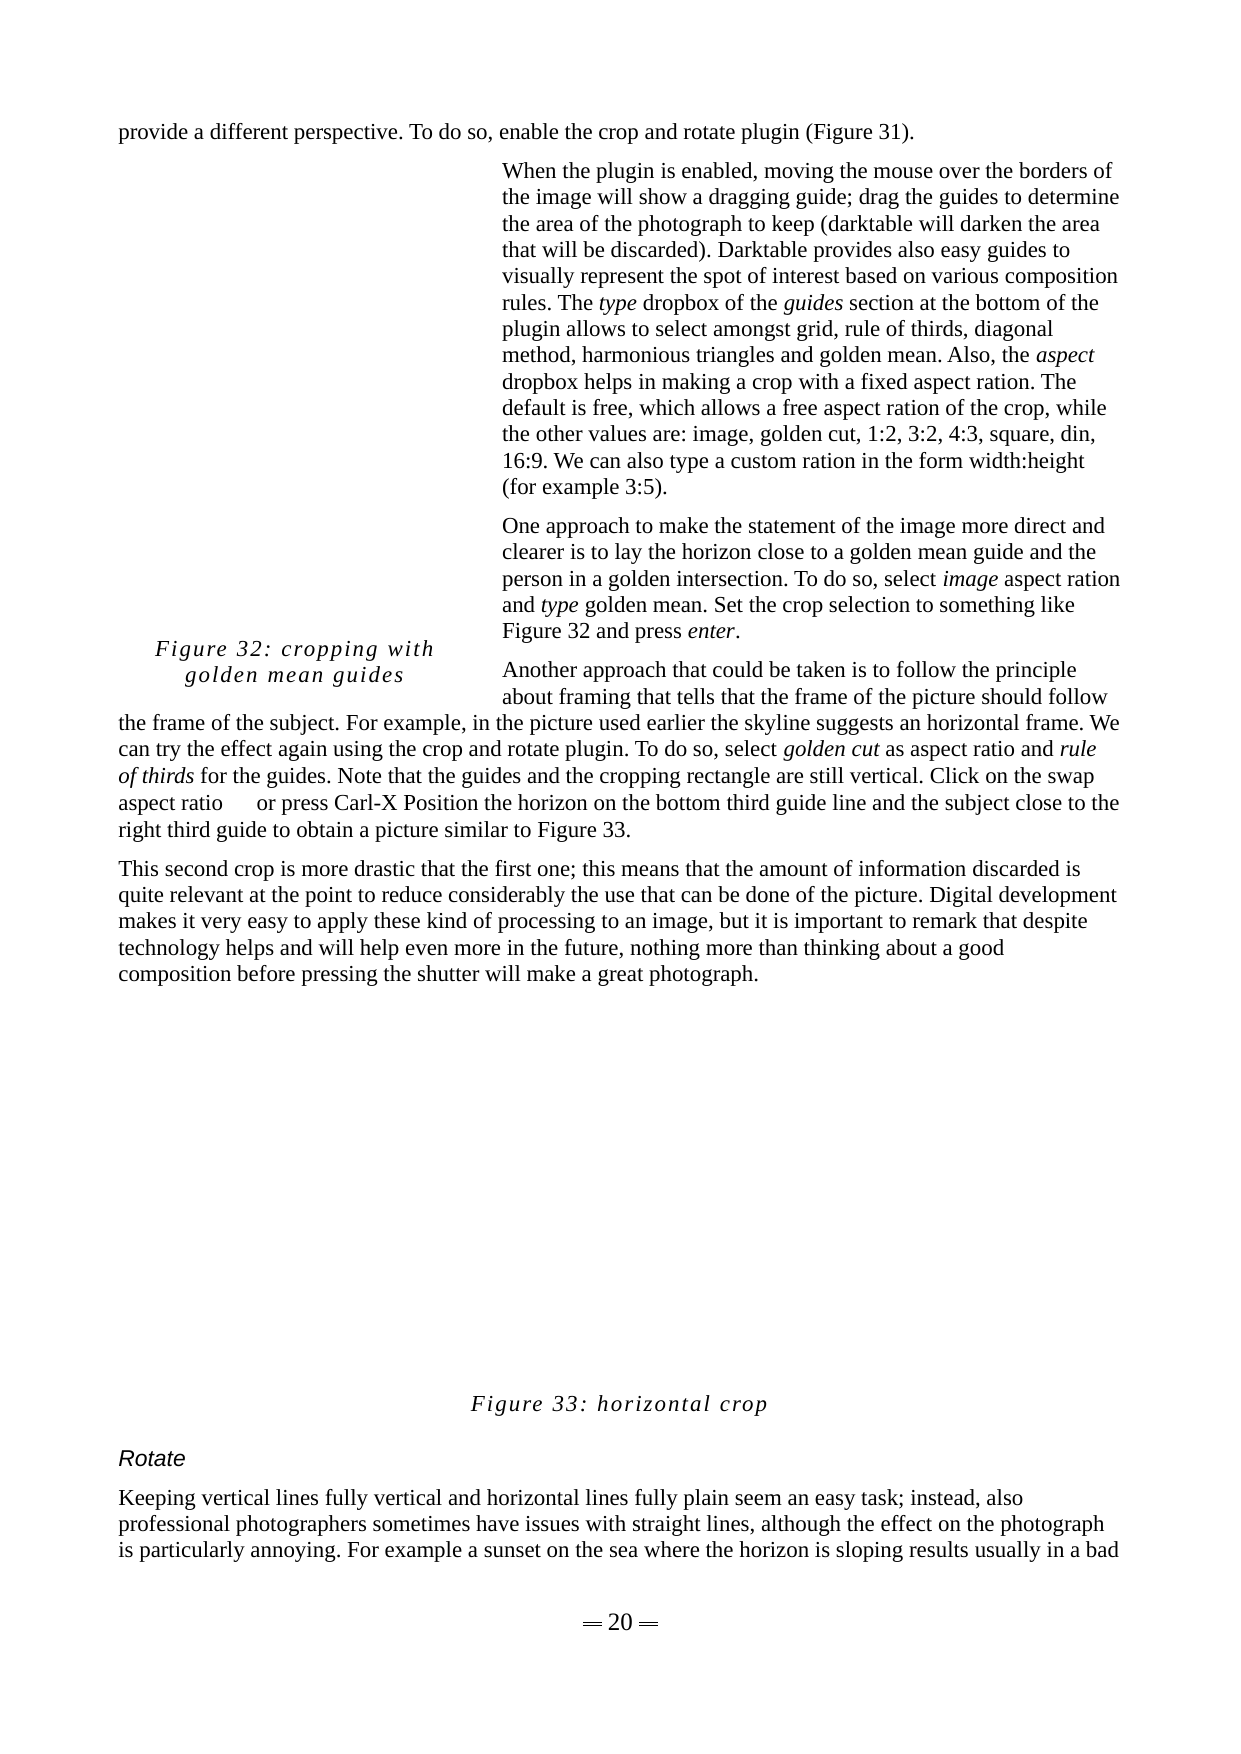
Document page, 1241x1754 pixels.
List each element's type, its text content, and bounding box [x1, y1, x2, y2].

text This second crop is more drastic that the first one; this means that the amount of information discarded is quite relevant at the point to reduce considerably the use that can be done of the picture. Digital development makes it very easy to apply these kind of processing to an image, but it is important to remark that despite technology helps and will help even more in the future, nothing more than thinking about a good composition before pressing the shutter will make a great photograph. [118, 854, 1122, 986]
subtitle Rotate [118, 1022, 1122, 1472]
text One approach to make the statement of the image more direct and clearer is to lay the horizon close to a golden mean guide and the person in a golden intersection. To do so, select image aspect ration and type golden mean. Set the crop selection to something like Figure 32 and press enter. [472, 512, 1122, 644]
text Figure 33: horizontal crop [308, 1007, 933, 1416]
subtitle [308, 995, 933, 1007]
text Another approach that could be taken is to follow the principle about framing that tells that the frame of the picture should follow the frame of the subject. For example, in the picture used earlier the skyline suggests an horizontal frame. We can try the effect again using the crop and rotate plugin. To do so, select golden cut as aspect ratio and rule of thirds for the guides. Note that the guides and the cropping rectangle are still vertical. Click on the swap aspect ratio or press Carl-X Position the horizon on the bottom third guide line and the subject close to the right third guide to obtain a picture similar to Figure 33. [118, 656, 1122, 842]
text Keeping vertical lines fully vertical and horizontal lines fully plain seem an easy task; instead, also professional photographers sometimes have issues with straight lines, although the effect on the photograph is particularly annoying. For example a sunset on the sea where the horizon is sloping results usually in a bad [118, 1483, 1122, 1563]
text When the plugin is enabled, moving the mouse over the borders of the image will show a dragging guide; drag the guides to determine the area of the photograph to keep (darktable will darken the area that will be discarded). Darktable provides also easy guides to visually represent the spot of interest based on various composition rules. The type dropbox of the guides section at the bottom of the plugin allows to select amongst grid, rule of thirds, diagonal method, harmonious triangles and golden mean. Also, the aspect dropbox helps in making a crop with a fixed aspect ration. The default is free, which allows a free aspect ration of the crop, while the other values are: image, golden cut, 1:2, 3:2, 4:3, square, din, 16:9. We can also type a custom ration in the form width:height (for example 3:5). [118, 157, 1122, 499]
text provide a different perspective. To do so, enable the crop and rotate plugin (Figure 31). [118, 118, 1122, 144]
text Figure 32: cropping with golden mean guides [118, 178, 472, 687]
